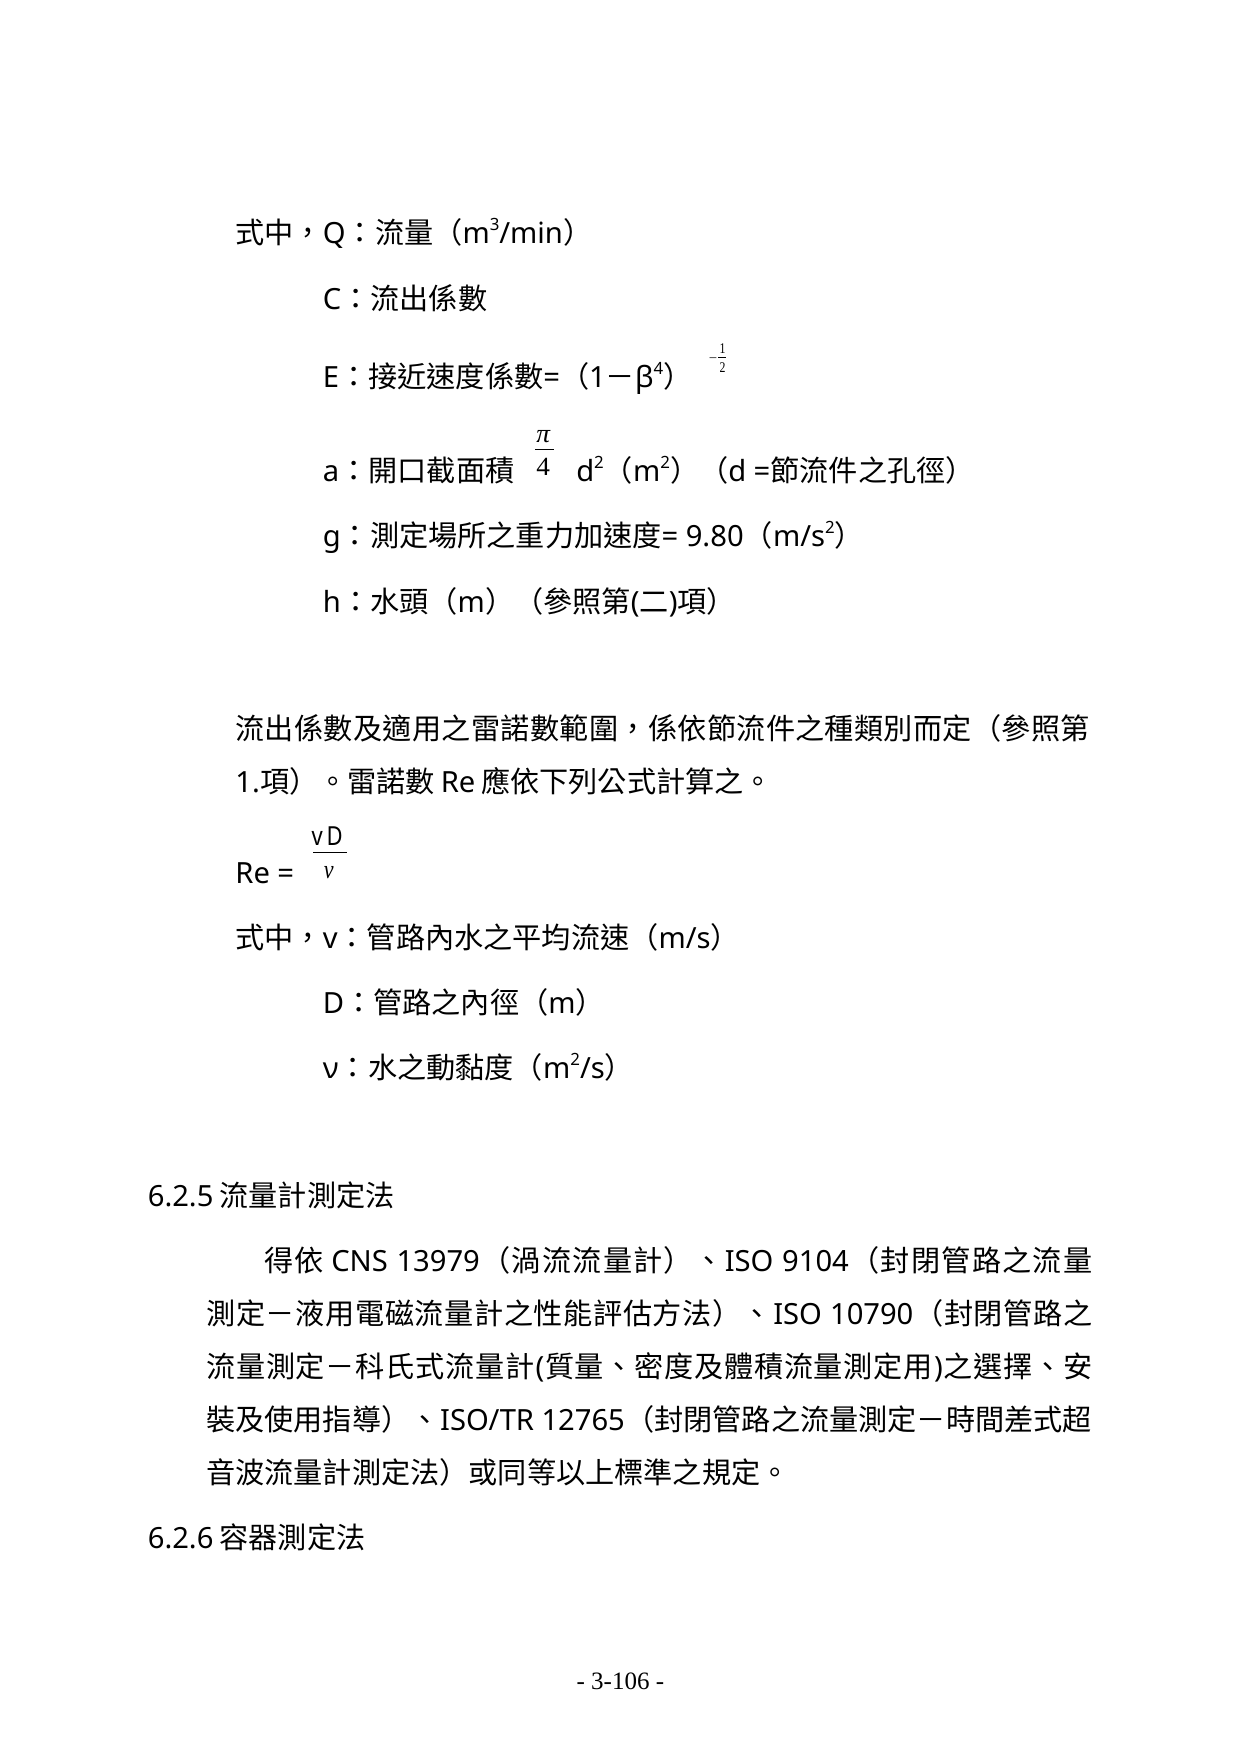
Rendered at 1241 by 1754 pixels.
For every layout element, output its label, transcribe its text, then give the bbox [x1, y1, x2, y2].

text 流出係數及適用之雷諾數範圍，係依節流件之種類別而定（參照第1.項）。雷諾數Re應依下列公式計算之。 [235, 706, 1092, 801]
text 得依CNS 13979（渦流流量計）、ISO 9104（封閉管路之流量測定－液用電磁流量計之性能評估方法）、ISO 10790（封閉管路之流量測定－科氏式流量計(質量、密度及體積流量測定用)之選擇、安裝及使用指導）、ISO/TR 12765（封閉管路之流量測定－時間差式超音波流量計測定法）或同等以上標準之規定。 [206, 1238, 1092, 1492]
text C：流出係數 [323, 275, 1092, 318]
subtitle 6.2.6容器測定法 [148, 1515, 1092, 1557]
text E：接近速度係數=（1－β4） [323, 341, 1092, 396]
text g：測定場所之重力加速度= 9.80（m/s2） [323, 513, 1092, 555]
text 式中，Q：流量（m3/min） [235, 210, 1092, 252]
text a：開口截面積d2（m2）（d =節流件之孔徑） [323, 419, 1092, 490]
text D：管路之內徑（m） [323, 980, 1092, 1022]
text h：水頭（m）（參照第(二)項） [323, 578, 1092, 621]
subtitle 6.2.5流量計測定法 [148, 1173, 1092, 1215]
text 式中，v：管路內水之平均流速（m/s） [235, 914, 1092, 957]
text Re = [235, 824, 1092, 892]
text ν：水之動黏度（m2/s） [323, 1045, 1092, 1087]
